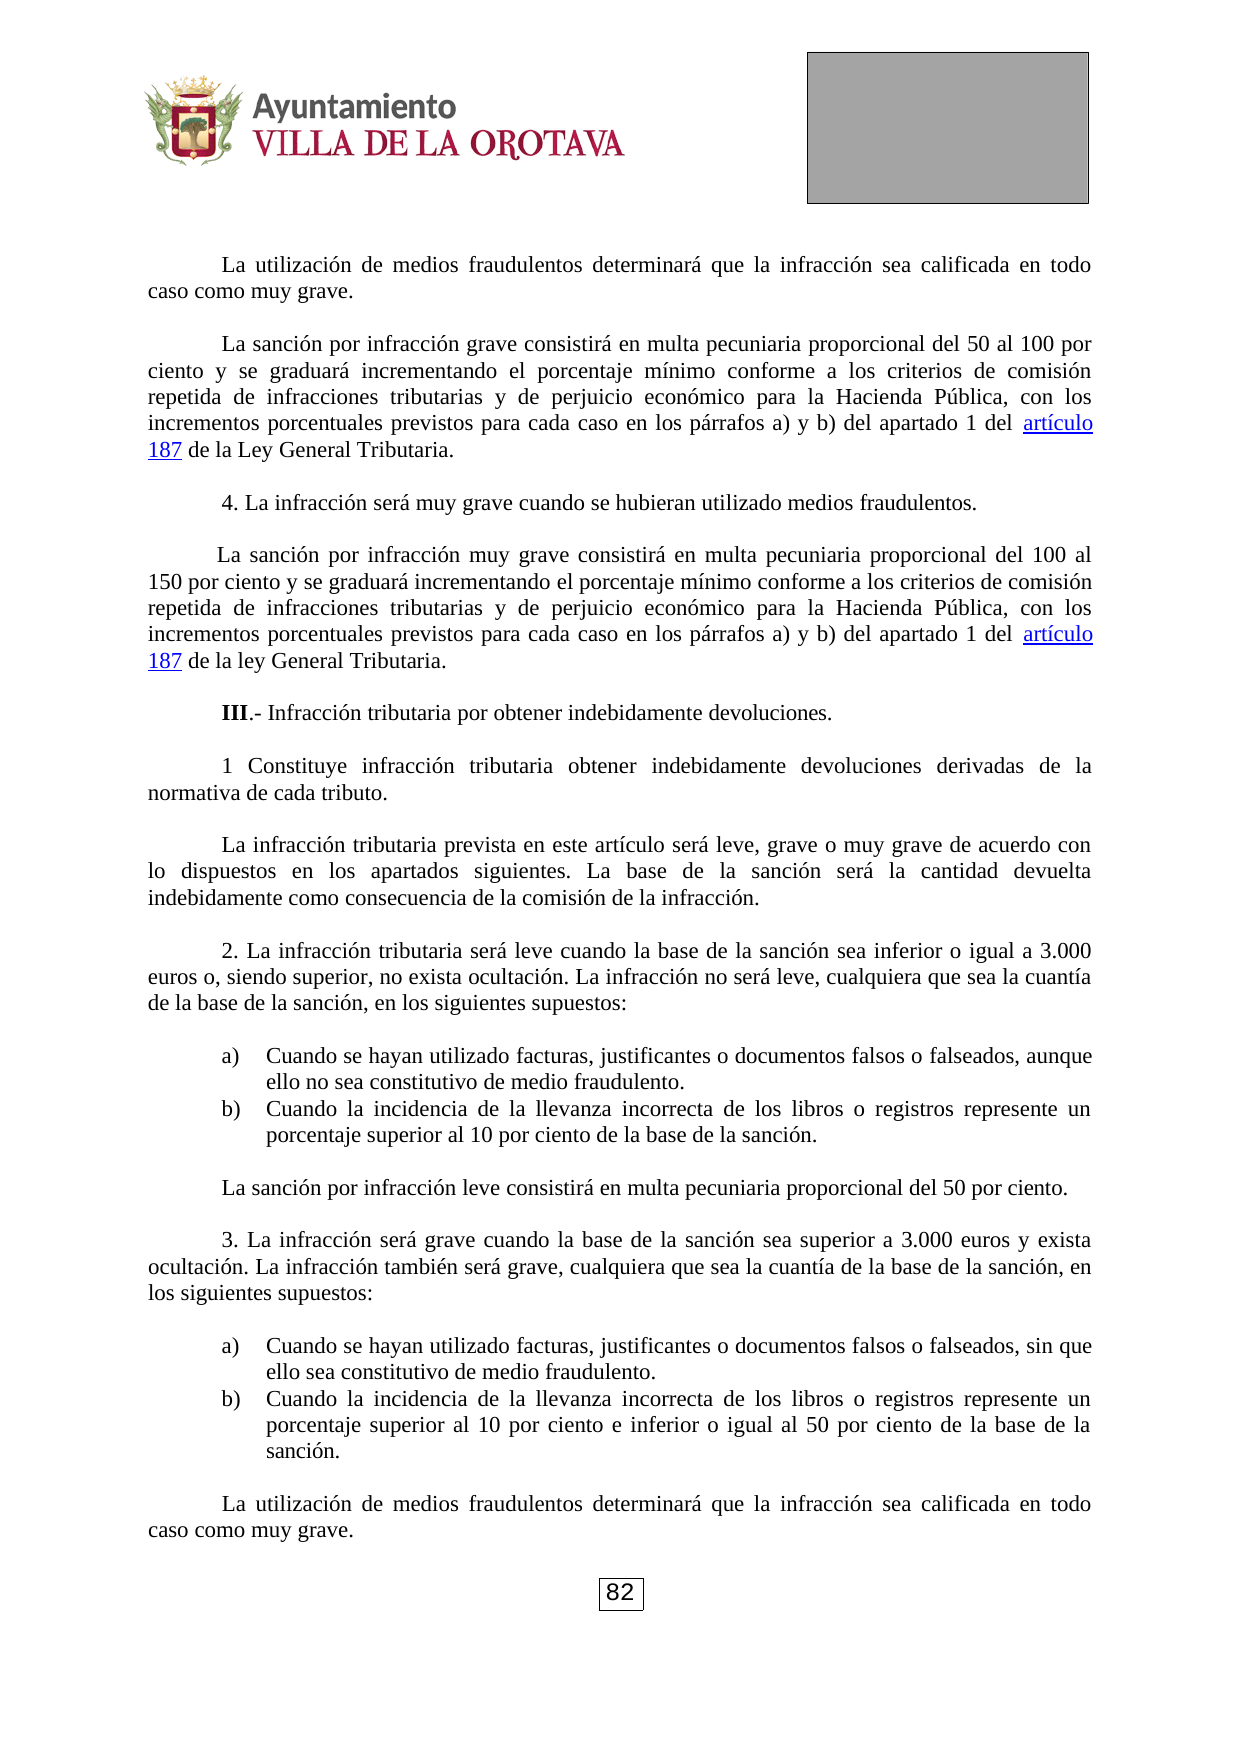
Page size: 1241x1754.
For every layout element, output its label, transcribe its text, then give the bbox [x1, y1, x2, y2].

picture [131, 68, 633, 176]
list La infracción tributaria será leve cuando la base de la sanción sea inferior o igual a 3.000 euros o, siendo superior, no exista ocultación. La infracción no será leve, cualquiera que sea la cuantía de la base de la sanción, en los siguientes supuestos: [148, 937, 1093, 1016]
text La utilización de medios fraudulentos determinará que la infracción sea calificada en todo caso como muy grave. [148, 1490, 1093, 1543]
text III.- Infracción tributaria por obtener indebidamente devoluciones. [221, 699, 1105, 726]
text La sanción por infracción grave consistirá en multa pecuniaria proporcional del 50 al 100 por ciento y se graduará incrementando el porcentaje mínimo conforme a los criterios de comisión repetida de infracciones tributarias y de perjuicio económico para la Hacienda Pública, con los incrementos porcentuales previstos para cada caso en los párrafos a) y b) del apartado 1 del artículo 187 de la Ley General Tributaria. [148, 330, 1093, 462]
text 1 Constituye infracción tributaria obtener indebidamente devoluciones derivadas de la normativa de cada tributo. [148, 752, 1093, 805]
text La sanción por infracción leve consistirá en multa pecuniaria proporcional del 50 por ciento. [221, 1174, 1105, 1200]
list Cuando se hayan utilizado facturas, justificantes o documentos falsos o falseados, aunque ello no sea constitutivo de medio fraudulento. [221, 1042, 1093, 1095]
list La infracción será grave cuando la base de la sanción sea superior a 3.000 euros y exista ocultación. La infracción también será grave, cualquiera que sea la cuantía de la base de la sanción, en los siguientes supuestos: [148, 1226, 1093, 1306]
list Cuando se hayan utilizado facturas, justificantes o documentos falsos o falseados, sin que ello sea constitutivo de medio fraudulento. [221, 1332, 1093, 1385]
text La utilización de medios fraudulentos determinará que la infracción sea calificada en todo caso como muy grave. [148, 251, 1093, 304]
list Cuando la incidencia de la llevanza incorrecta de los libros o registros represente un porcentaje superior al 10 por ciento e inferior o igual al 50 por ciento de la base de la sanción. [221, 1385, 1093, 1464]
text La infracción tributaria prevista en este artículo será leve, grave o muy grave de acuerdo con lo dispuestos en los apartados siguientes. La base de la sanción será la cantidad devuelta indebidamente como consecuencia de la comisión de la infracción. [148, 831, 1093, 910]
list La infracción será muy grave cuando se hubieran utilizado medios fraudulentos. [221, 488, 1105, 515]
list Cuando la incidencia de la llevanza incorrecta de los libros o registros represente un porcentaje superior al 10 por ciento de la base de la sanción. [221, 1095, 1093, 1147]
text La sanción por infracción muy grave consistirá en multa pecuniaria proporcional del 100 al 150 por ciento y se graduará incrementando el porcentaje mínimo conforme a los criterios de comisión repetida de infracciones tributarias y de perjuicio económico para la Hacienda Pública, con los incrementos porcentuales previstos para cada caso en los párrafos a) y b) del apartado 1 del artículo 187 de la ley General Tributaria. [148, 541, 1093, 673]
